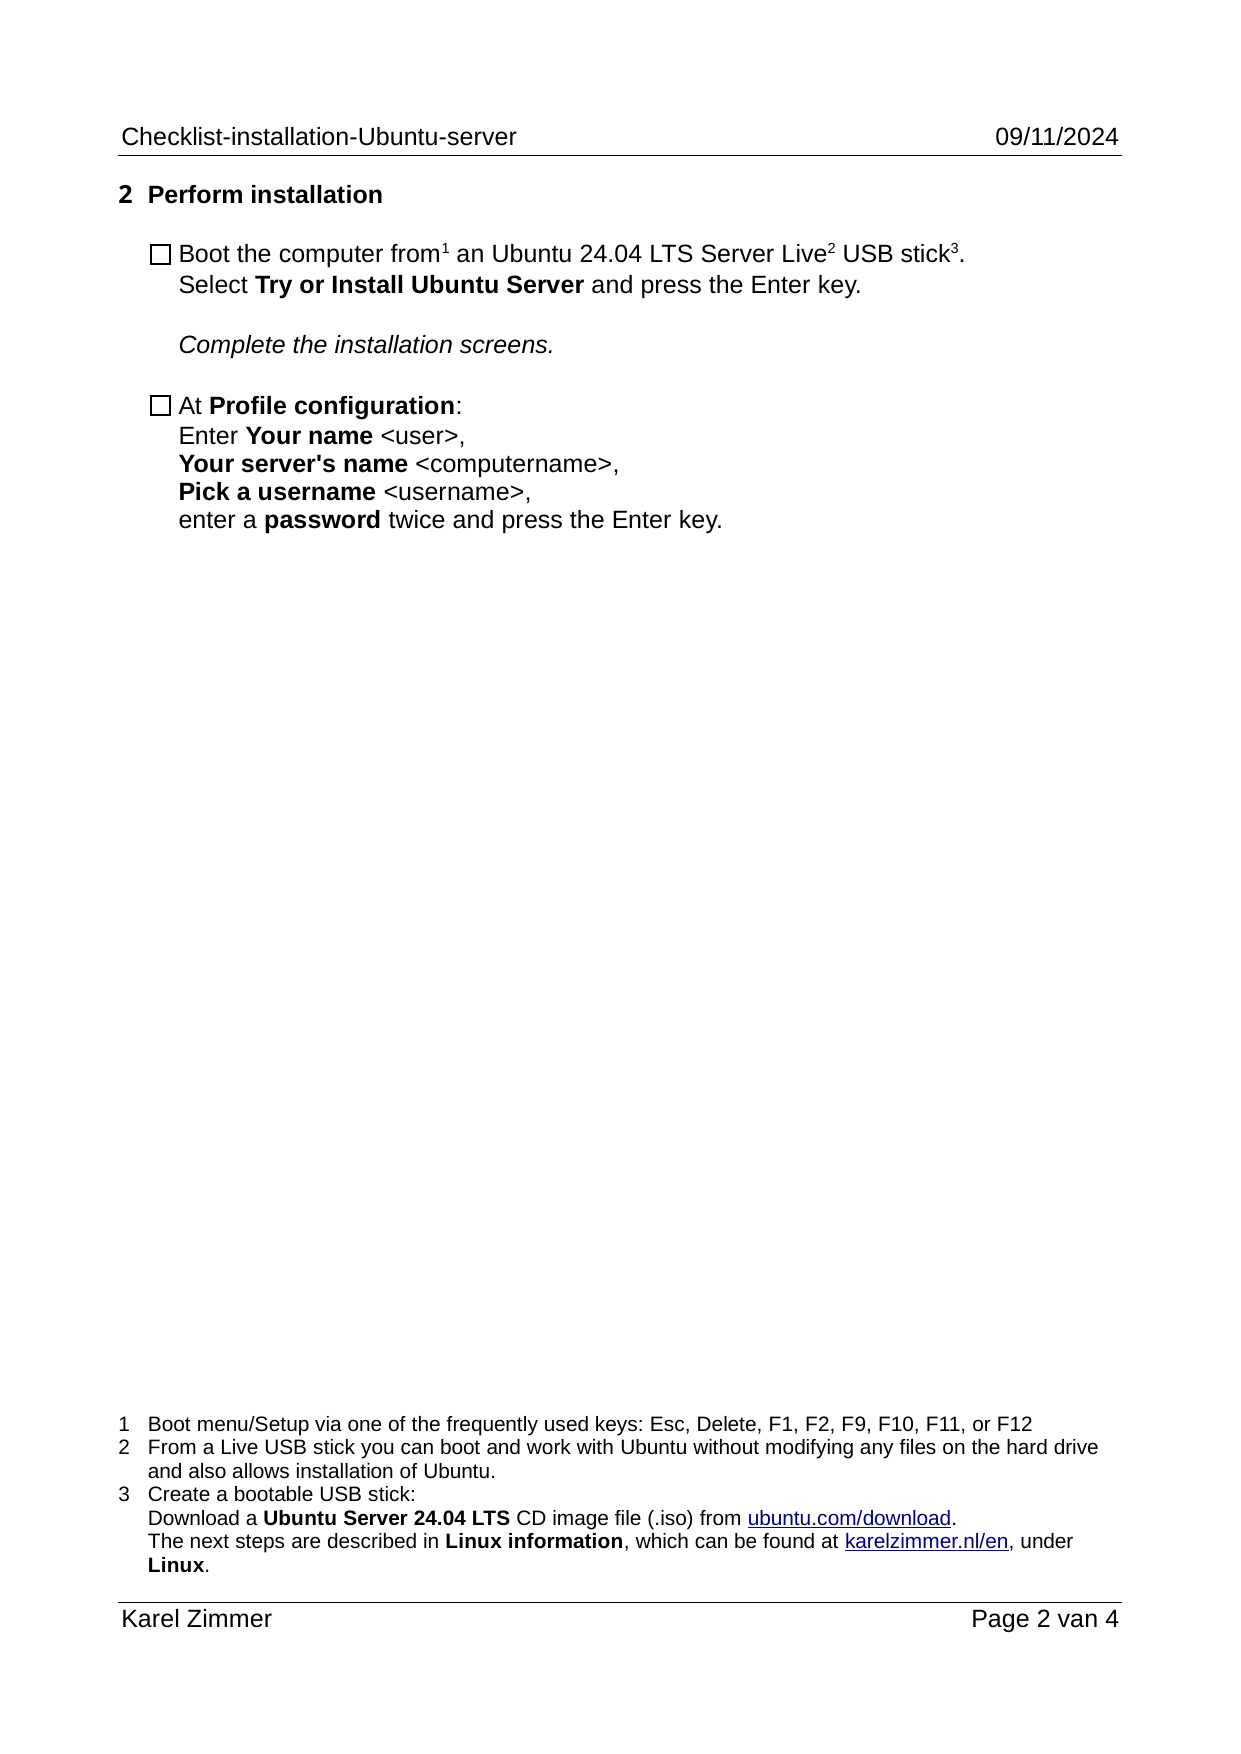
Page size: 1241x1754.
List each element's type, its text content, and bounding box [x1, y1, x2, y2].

table_cell [118, 421, 142, 535]
table_cell [177, 360, 1122, 391]
table_header Boot the computer from an Ubuntu 24.04 LTS Server Live USB stick. [177, 239, 1122, 269]
table_cell [177, 300, 1122, 330]
list Perform installation [118, 177, 1122, 211]
table_header [118, 239, 142, 269]
table_header [142, 239, 177, 269]
table_cell Select Try or Install Ubuntu Server and press the Enter key. [177, 269, 1122, 300]
table_cell [142, 330, 177, 360]
table_cell [142, 360, 177, 391]
table_cell At Profile configuration: [177, 391, 1122, 421]
table_cell [118, 269, 142, 300]
table_cell [118, 360, 142, 391]
table_cell Enter Your name <user>, Your server's name <computername>, Pick a username <username>, enter a password twice and press the Enter key. [177, 421, 1122, 535]
table_cell [118, 391, 142, 421]
table_cell [118, 330, 142, 360]
table_cell [142, 391, 177, 421]
table_cell Complete the installation screens. [177, 330, 1122, 360]
table_cell [118, 300, 142, 330]
table_cell [142, 421, 177, 535]
table_cell [142, 269, 177, 300]
table_cell [142, 300, 177, 330]
